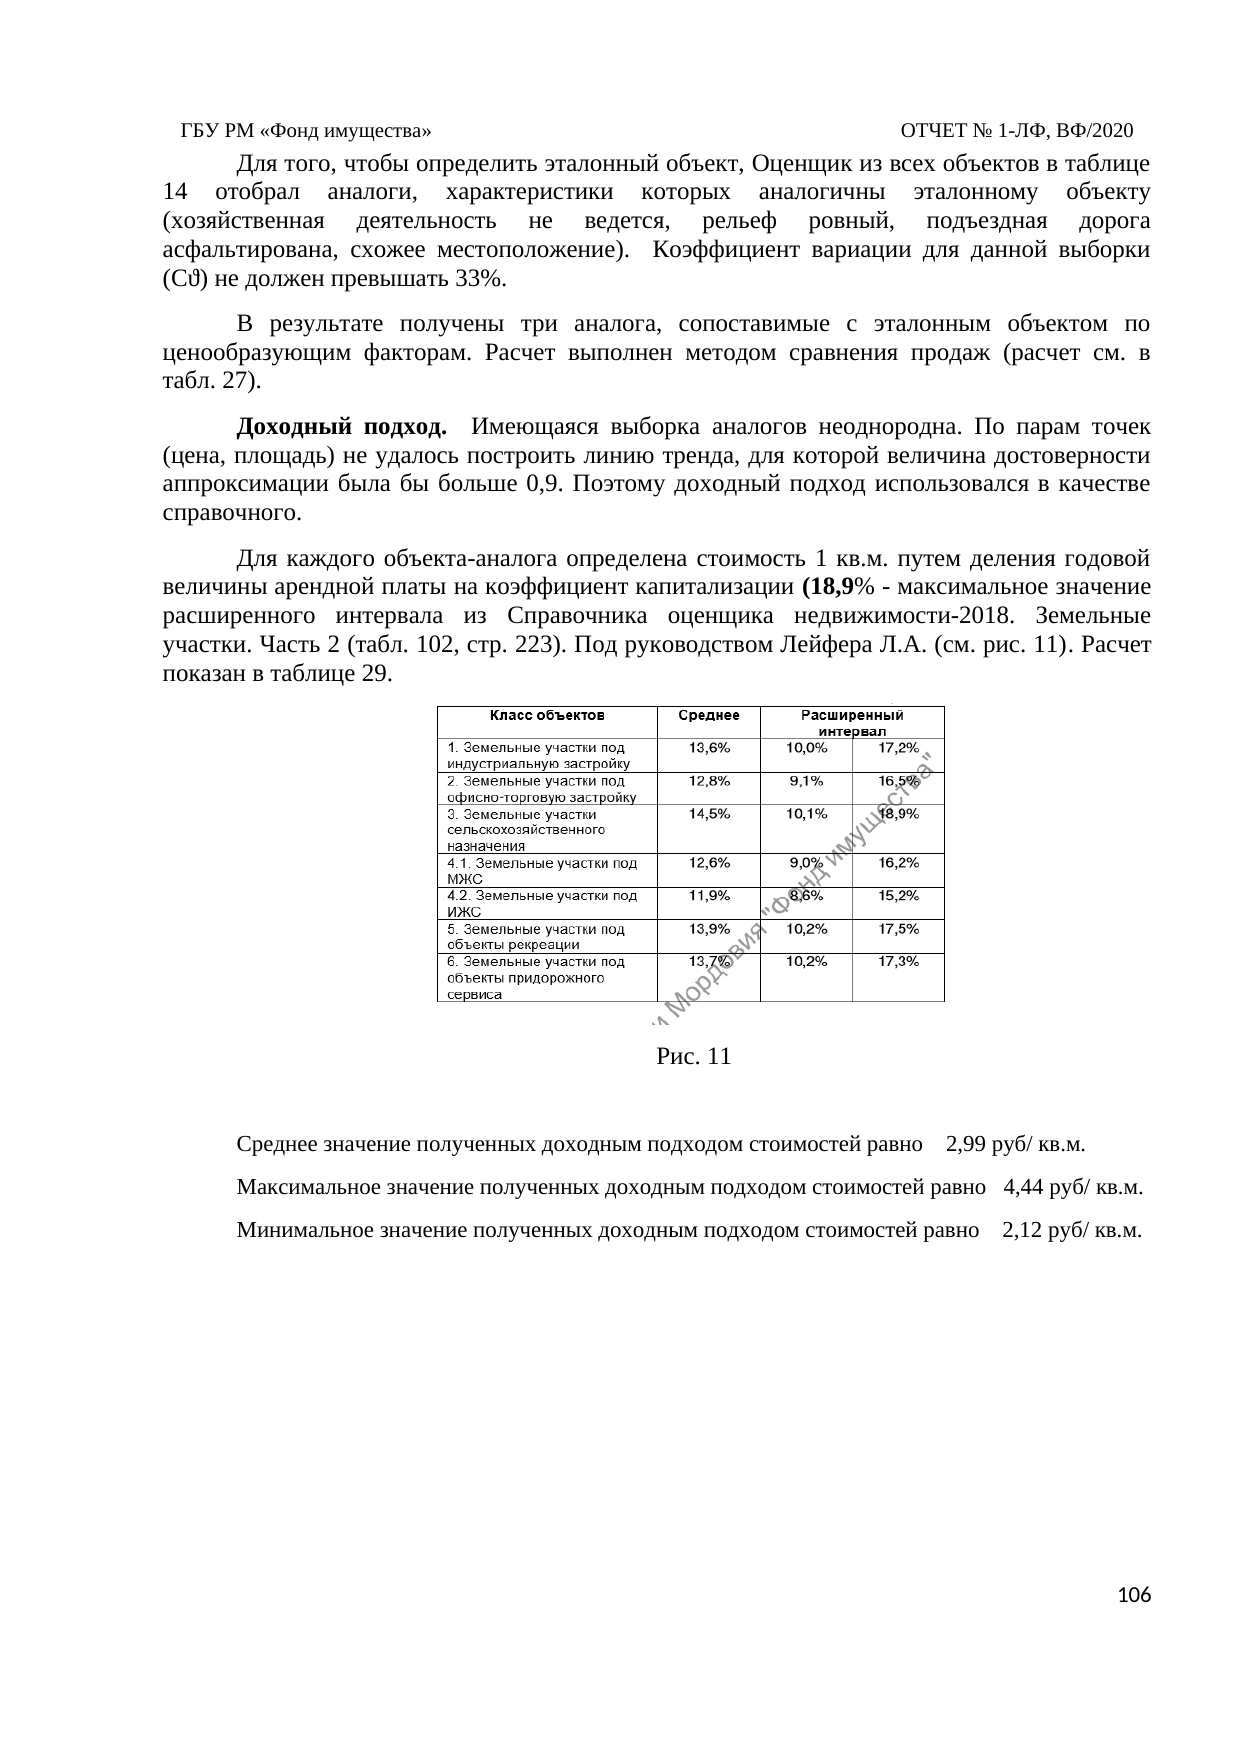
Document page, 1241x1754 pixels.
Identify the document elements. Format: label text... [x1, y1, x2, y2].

text Для каждого объекта-аналога определена стоимость 1 кв.м. путем деления годовой величины арендной платы на коэффициент капитализации (18,9% - максимальное значение расширенного интервала из Справочника оценщика недвижимости-2018. Земельные участки. Часть 2 (табл. 102, стр. 223). Под руководством Лейфера Л.А. (см. рис. 11). Расчет показан в таблице 29. [162, 543, 1152, 686]
text Доходный подход. Имеющаяся выборка аналогов неоднородна. По парам точек (цена, площадь) не удалось построить линию тренда, для которой величина достоверности аппроксимации была бы больше 0,9. Поэтому доходный подход использовался в качестве справочного. [162, 411, 1152, 526]
text Среднее значение полученных доходным подходом стоимостей равно 2,99 руб/ кв.м. [162, 1130, 1152, 1156]
text В результате получены три аналога, сопоставимые с эталонным объектом по ценообразующим факторам. Расчет выполнен методом сравнения продаж (расчет см. в табл. 27). [162, 308, 1152, 394]
text Для того, чтобы определить эталонный объект, Оценщик из всех объектов в таблице 14 отобрал аналоги, характеристики которых аналогичны эталонному объекту (хозяйственная деятельность не ведется, рельеф ровный, подъездная дорога асфальтирована, схожее местоположение). Коэффициент вариации для данной выборки (Сϑ) не должен превышать 33%. [162, 148, 1152, 291]
text Максимальное значение полученных доходным подходом стоимостей равно 4,44 руб/ кв.м. [162, 1173, 1152, 1199]
text Минимальное значение полученных доходным подходом стоимостей равно 2,12 руб/ кв.м. [162, 1216, 1152, 1242]
text Рис. 11 [162, 1041, 1152, 1070]
